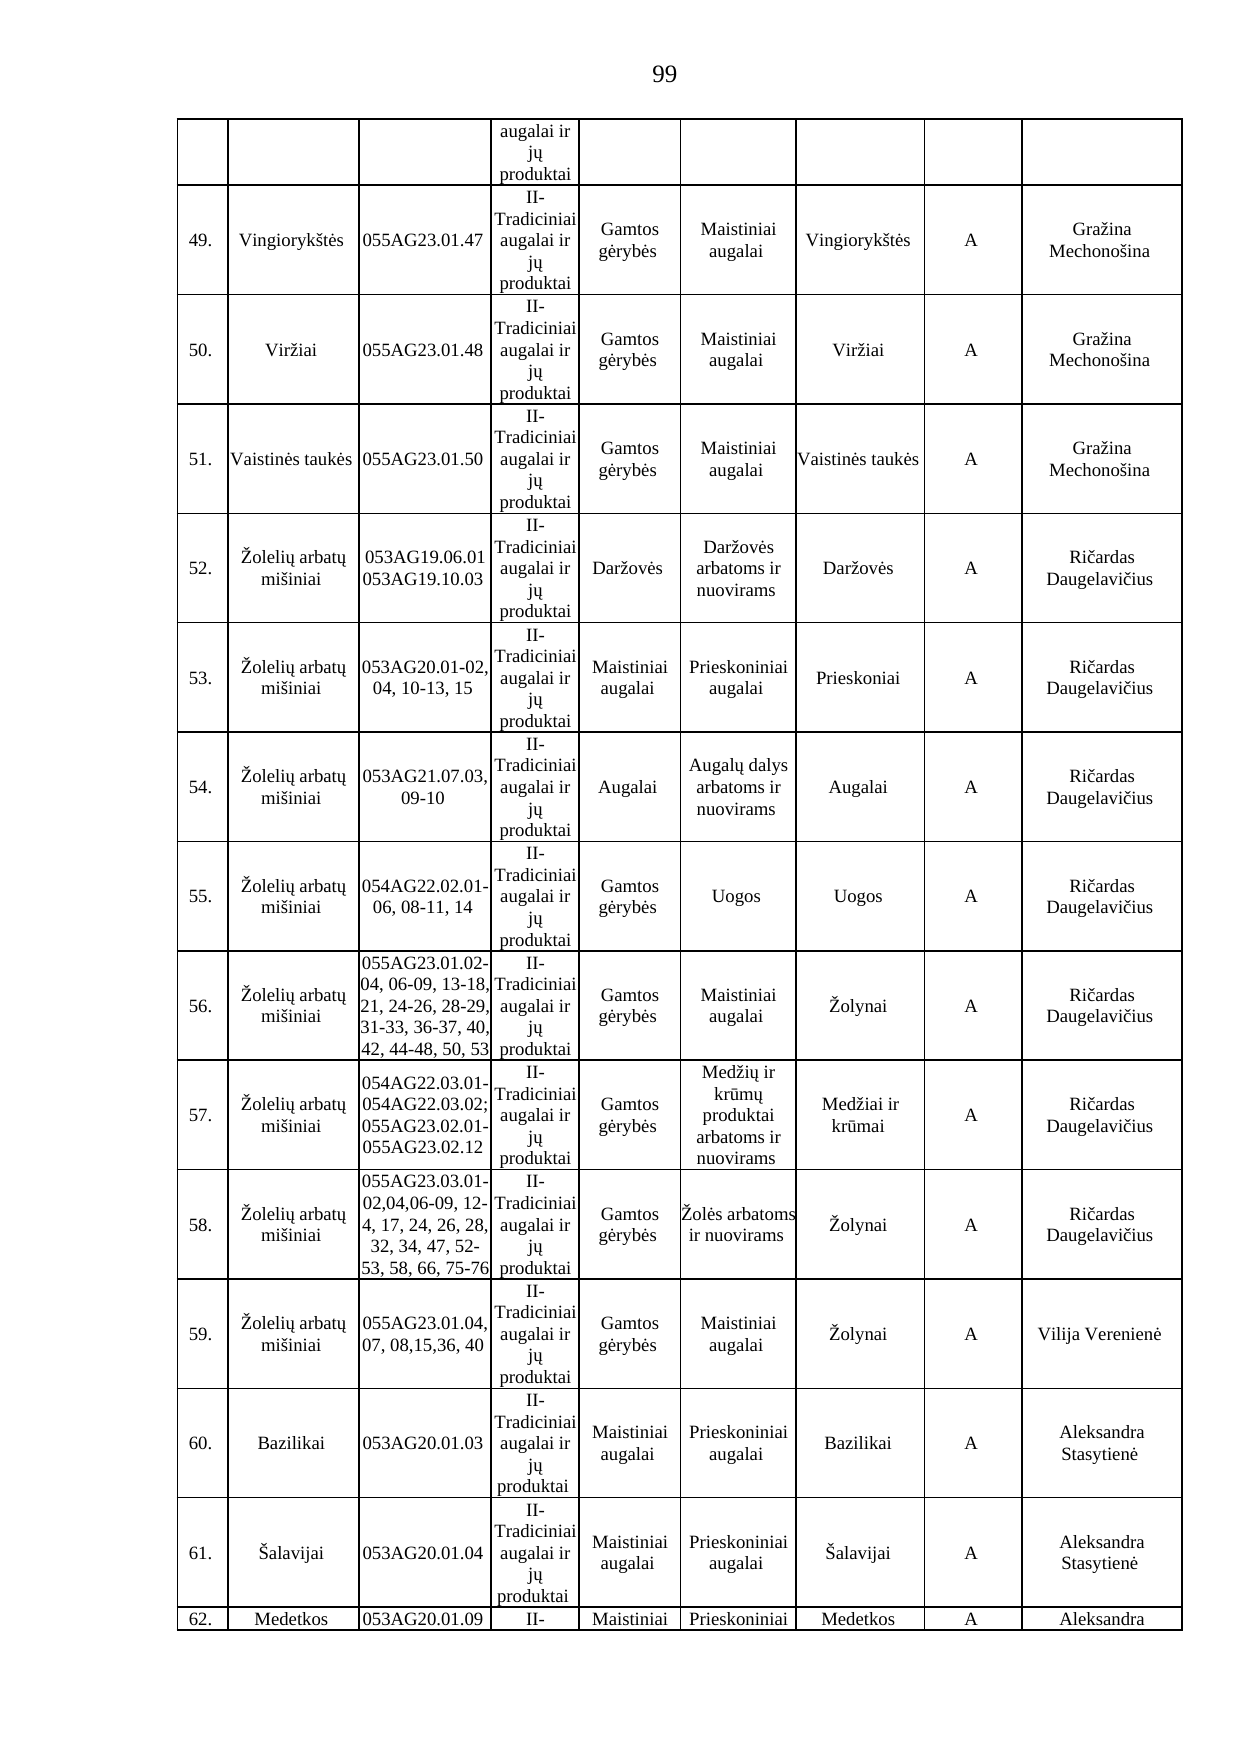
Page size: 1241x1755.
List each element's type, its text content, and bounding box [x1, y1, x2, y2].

table_cell [925, 120, 1021, 184]
table_cell [178, 120, 227, 184]
table_cell 49. [178, 186, 227, 294]
table_cell Augalai [580, 733, 680, 841]
table_cell Maistiniai augalai [681, 1280, 795, 1387]
table_cell 055AG23.01.02-04, 06-09, 13-18, 21, 24-26, 28-29, 31-33, 36-37, 40, 42, 44-48, 50, 53 [360, 952, 490, 1059]
table_cell 58. [178, 1170, 227, 1278]
table_cell II-Tradiciniai augalai ir jų produktai [492, 842, 578, 950]
table_cell [681, 120, 795, 184]
table_cell Gamtos gėrybės [580, 405, 680, 512]
table_cell 50. [178, 295, 227, 403]
table_cell II-Tradiciniai augalai ir jų produktai [492, 1498, 578, 1606]
table_cell 055AG23.01.04, 07, 08,15,36, 40 [360, 1280, 490, 1387]
table_cell Ričardas Daugelavičius [1023, 733, 1181, 841]
table_cell A [925, 952, 1021, 1059]
table_cell 055AG23.01.47 [360, 186, 490, 294]
table_cell II-Tradiciniai augalai ir jų produktai [492, 295, 578, 403]
table_cell Vingiorykštės [797, 186, 924, 294]
table_cell 055AG23.01.50 [360, 405, 490, 512]
table_cell 055AG23.01.48 [360, 295, 490, 403]
table_cell A [925, 186, 1021, 294]
table_cell Gamtos gėrybės [580, 186, 680, 294]
table_cell Vaistinės taukės [797, 405, 924, 512]
table_cell Gamtos gėrybės [580, 1170, 680, 1278]
table_cell Medetkos [797, 1608, 924, 1629]
table_cell Daržovės [797, 514, 924, 622]
table_cell augalai ir jų produktai [492, 120, 578, 184]
table_cell Aleksandra Stasytienė [1023, 1498, 1181, 1606]
table_cell II-Tradiciniai augalai ir jų produktai [492, 1061, 578, 1169]
table_cell Vingiorykštės [229, 186, 358, 294]
table_cell Žolynai [797, 1170, 924, 1278]
table_cell A [925, 1061, 1021, 1169]
table_cell 053AG20.01.04 [360, 1498, 490, 1606]
table_cell 054AG22.02.01-06, 08-11, 14 [360, 842, 490, 950]
table_cell Žolelių arbatų mišiniai [229, 1280, 358, 1387]
table_cell 59. [178, 1280, 227, 1387]
table_cell II- [492, 1608, 578, 1629]
table_cell 54. [178, 733, 227, 841]
table_cell 52. [178, 514, 227, 622]
table_cell A [925, 733, 1021, 841]
table_cell A [925, 842, 1021, 950]
table_cell Medžiai ir krūmai [797, 1061, 924, 1169]
table_cell 61. [178, 1498, 227, 1606]
table_cell 055AG23.03.01-02,04,06-09, 12-4, 17, 24, 26, 28, 32, 34, 47, 52-53, 58, 66, 75-76 [360, 1170, 490, 1278]
table_cell Viržiai [229, 295, 358, 403]
table_cell Maistiniai augalai [681, 405, 795, 512]
table_cell Ričardas Daugelavičius [1023, 623, 1181, 731]
table_cell A [925, 1170, 1021, 1278]
table_cell [1023, 120, 1181, 184]
table_cell Prieskoniniai augalai [681, 1389, 795, 1497]
table_cell II-Tradiciniai augalai ir jų produktai [492, 623, 578, 731]
table_cell Maistiniai augalai [681, 952, 795, 1059]
table_cell Šalavijai [229, 1498, 358, 1606]
table_cell Uogos [797, 842, 924, 950]
table_cell [580, 120, 680, 184]
table_cell Prieskoniniai [681, 1608, 795, 1629]
table_cell [360, 120, 490, 184]
table_cell Uogos [681, 842, 795, 950]
table_cell Maistiniai augalai [580, 623, 680, 731]
table_cell 56. [178, 952, 227, 1059]
table_cell Maistiniai [580, 1608, 680, 1629]
table_cell Maistiniai augalai [681, 186, 795, 294]
table_cell Daržovės arbatoms ir nuovirams [681, 514, 795, 622]
table_cell A [925, 405, 1021, 512]
table_cell Gamtos gėrybės [580, 842, 680, 950]
table_cell A [925, 514, 1021, 622]
table_cell Ričardas Daugelavičius [1023, 952, 1181, 1059]
table_cell Medžių ir krūmų produktai arbatoms ir nuovirams [681, 1061, 795, 1169]
table_cell Maistiniai augalai [580, 1389, 680, 1497]
table_cell Vilija Verenienė [1023, 1280, 1181, 1387]
table_cell Vaistinės taukės [229, 405, 358, 512]
table_cell A [925, 1389, 1021, 1497]
table_cell II-Tradiciniai augalai ir jų produktai [492, 1170, 578, 1278]
table_cell Gamtos gėrybės [580, 952, 680, 1059]
table_cell Gražina Mechonošina [1023, 405, 1181, 512]
table_cell II-Tradiciniai augalai ir jų produktai [492, 1389, 578, 1497]
table_cell Prieskoniniai augalai [681, 1498, 795, 1606]
table_cell Aleksandra [1023, 1608, 1181, 1629]
table_cell 57. [178, 1061, 227, 1169]
table_cell Aleksandra Stasytienė [1023, 1389, 1181, 1497]
table_cell Prieskoniniai augalai [681, 623, 795, 731]
table_cell II-Tradiciniai augalai ir jų produktai [492, 405, 578, 512]
table_cell Viržiai [797, 295, 924, 403]
table_cell 053AG20.01.09 [360, 1608, 490, 1629]
table_cell Žolelių arbatų mišiniai [229, 1061, 358, 1169]
table_cell Ričardas Daugelavičius [1023, 514, 1181, 622]
table_cell Maistiniai augalai [580, 1498, 680, 1606]
table_cell A [925, 1498, 1021, 1606]
table_cell 53. [178, 623, 227, 731]
table_cell A [925, 623, 1021, 731]
table_cell 053AG20.01-02, 04, 10-13, 15 [360, 623, 490, 731]
table_cell Bazilikai [229, 1389, 358, 1497]
table_cell Gražina Mechonošina [1023, 186, 1181, 294]
table_cell Žolelių arbatų mišiniai [229, 1170, 358, 1278]
table_cell Žolelių arbatų mišiniai [229, 623, 358, 731]
table_cell II-Tradiciniai augalai ir jų produktai [492, 186, 578, 294]
table_cell Ričardas Daugelavičius [1023, 1061, 1181, 1169]
table_cell Žolelių arbatų mišiniai [229, 733, 358, 841]
table_cell Ričardas Daugelavičius [1023, 842, 1181, 950]
table_cell Žolynai [797, 1280, 924, 1387]
table_cell II-Tradiciniai augalai ir jų produktai [492, 1280, 578, 1387]
table_cell Gamtos gėrybės [580, 1280, 680, 1387]
table_cell Bazilikai [797, 1389, 924, 1497]
table_cell Žolelių arbatų mišiniai [229, 952, 358, 1059]
table_cell II-Tradiciniai augalai ir jų produktai [492, 952, 578, 1059]
table_cell 51. [178, 405, 227, 512]
table_cell Gamtos gėrybės [580, 1061, 680, 1169]
table_cell Augalų dalys arbatoms ir nuovirams [681, 733, 795, 841]
table_cell II-Tradiciniai augalai ir jų produktai [492, 514, 578, 622]
table_cell A [925, 295, 1021, 403]
table_cell Žolelių arbatų mišiniai [229, 514, 358, 622]
table_cell Maistiniai augalai [681, 295, 795, 403]
table_cell Prieskoniai [797, 623, 924, 731]
table_cell Ričardas Daugelavičius [1023, 1170, 1181, 1278]
table_cell Šalavijai [797, 1498, 924, 1606]
table_cell Žolelių arbatų mišiniai [229, 842, 358, 950]
table_cell 054AG22.03.01-054AG22.03.02; 055AG23.02.01-055AG23.02.12 [360, 1061, 490, 1169]
table_cell Augalai [797, 733, 924, 841]
table_cell [797, 120, 924, 184]
table_cell Medetkos [229, 1608, 358, 1629]
table_cell Žolės arbatoms ir nuovirams [681, 1170, 795, 1278]
table_cell 053AG20.01.03 [360, 1389, 490, 1497]
table_cell Gražina Mechonošina [1023, 295, 1181, 403]
table_cell 053AG19.06.01 053AG19.10.03 [360, 514, 490, 622]
table_cell Daržovės [580, 514, 680, 622]
table_cell II-Tradiciniai augalai ir jų produktai [492, 733, 578, 841]
table_cell 55. [178, 842, 227, 950]
table_cell 62. [178, 1608, 227, 1629]
table_cell [229, 120, 358, 184]
table_cell 053AG21.07.03, 09-10 [360, 733, 490, 841]
table_cell A [925, 1608, 1021, 1629]
table_cell Žolynai [797, 952, 924, 1059]
table_cell A [925, 1280, 1021, 1387]
table_cell 60. [178, 1389, 227, 1497]
table_cell Gamtos gėrybės [580, 295, 680, 403]
